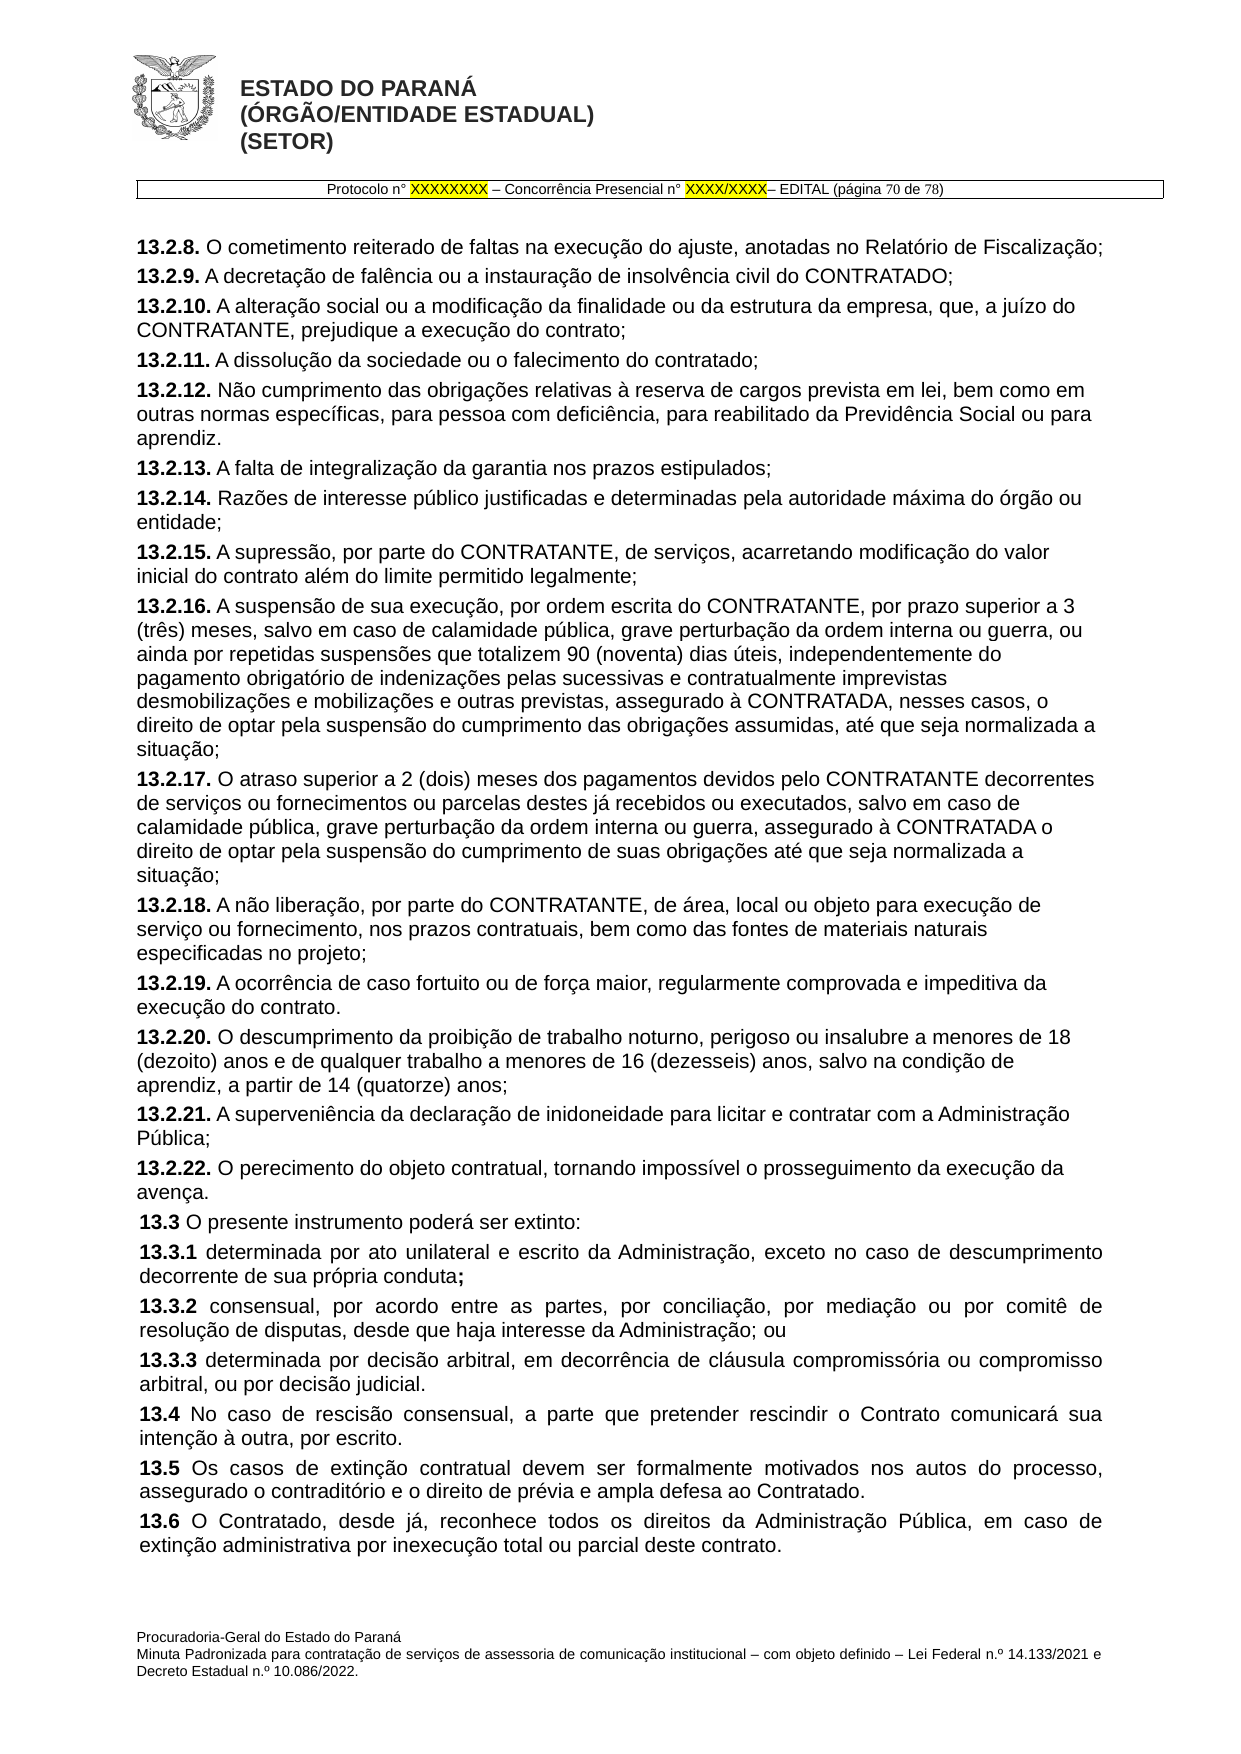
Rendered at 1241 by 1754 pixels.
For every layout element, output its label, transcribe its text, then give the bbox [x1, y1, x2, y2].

text 13.2.14. Razões de interesse público justificadas e determinadas pela autoridade máxima do órgão ou entidade; [136, 486, 1104, 534]
text 13.2.17. O atraso superior a 2 (dois) meses dos pagamentos devidos pelo CONTRATANTE decorrentes de serviços ou fornecimentos ou parcelas destes já recebidos ou executados, salvo em caso de calamidade pública, grave perturbação da ordem interna ou guerra, assegurado à CONTRATADA o direito de optar pela suspensão do cumprimento de suas obrigações até que seja normalizada a situação; [136, 767, 1104, 887]
text 13.2.18. A não liberação, por parte do CONTRATANTE, de área, local ou objeto para execução de serviço ou fornecimento, nos prazos contratuais, bem como das fontes de materiais naturais especificadas no projeto; [136, 893, 1104, 965]
text 13.2.12. Não cumprimento das obrigações relativas à reserva de cargos prevista em lei, bem como em outras normas específicas, para pessoa com deficiência, para reabilitado da Previdência Social ou para aprendiz. [136, 378, 1104, 450]
text 13.2.11. A dissolução da sociedade ou o falecimento do contratado; [136, 348, 1104, 372]
text 13.2.22. O perecimento do objeto contratual, tornando impossível o prosseguimento da execução da avença. [136, 1156, 1104, 1204]
text 13.3.1 determinada por ato unilateral e escrito da Administração, exceto no caso de descumprimento decorrente de sua própria conduta; [139, 1240, 1104, 1288]
text 13.6 O Contratado, desde já, reconhece todos os direitos da Administração Pública, em caso de extinção administrativa por inexecução total ou parcial deste contrato. [139, 1509, 1104, 1557]
text 13.4 No caso de rescisão consensual, a parte que pretender rescindir o Contrato comunicará sua intenção à outra, por escrito. [139, 1401, 1104, 1449]
text 13.2.8. O cometimento reiterado de faltas na execução do ajuste, anotadas no Relatório de Fiscalização; [136, 234, 1104, 258]
text 13.2.13. A falta de integralização da garantia nos prazos estipulados; [136, 456, 1104, 480]
text 13.3.2 consensual, por acordo entre as partes, por conciliação, por mediação ou por comitê de resolução de disputas, desde que haja interesse da Administração; ou [139, 1294, 1104, 1342]
picture [131, 54, 218, 141]
text 13.2.10. A alteração social ou a modificação da finalidade ou da estrutura da empresa, que, a juízo do CONTRATANTE, prejudique a execução do contrato; [136, 294, 1104, 342]
text 13.2.21. A superveniência da declaração de inidoneidade para licitar e contratar com a Administração Pública; [136, 1102, 1104, 1150]
text 13.2.19. A ocorrência de caso fortuito ou de força maior, regularmente comprovada e impeditiva da execução do contrato. [136, 971, 1104, 1018]
text 13.2.15. A supressão, por parte do CONTRATANTE, de serviços, acarretando modificação do valor inicial do contrato além do limite permitido legalmente; [136, 539, 1104, 587]
text 13.3.3 determinada por decisão arbitral, em decorrência de cláusula compromissória ou compromisso arbitral, ou por decisão judicial. [139, 1348, 1104, 1396]
text 13.2.20. O descumprimento da proibição de trabalho noturno, perigoso ou insalubre a menores de 18 (dezoito) anos e de qualquer trabalho a menores de 16 (dezesseis) anos, salvo na condição de aprendiz, a partir de 14 (quatorze) anos; [136, 1024, 1104, 1096]
text 13.3 O presente instrumento poderá ser extinto: [139, 1210, 1104, 1234]
text 13.2.9. A decretação de falência ou a instauração de insolvência civil do CONTRATADO; [136, 264, 1104, 288]
text 13.2.16. A suspensão de sua execução, por ordem escrita do CONTRATANTE, por prazo superior a 3 (três) meses, salvo em caso de calamidade pública, grave perturbação da ordem interna ou guerra, ou ainda por repetidas suspensões que totalizem 90 (noventa) dias úteis, independentemente do pagamento obrigatório de indenizações pelas sucessivas e contratualmente imprevistas desmobilizações e mobilizações e outras previstas, assegurado à CONTRATADA, nesses casos, o direito de optar pela suspensão do cumprimento das obrigações assumidas, até que seja normalizada a situação; [136, 593, 1104, 761]
text 13.5 Os casos de extinção contratual devem ser formalmente motivados nos autos do processo, assegurado o contraditório e o direito de prévia e ampla defesa ao Contratado. [139, 1455, 1104, 1503]
